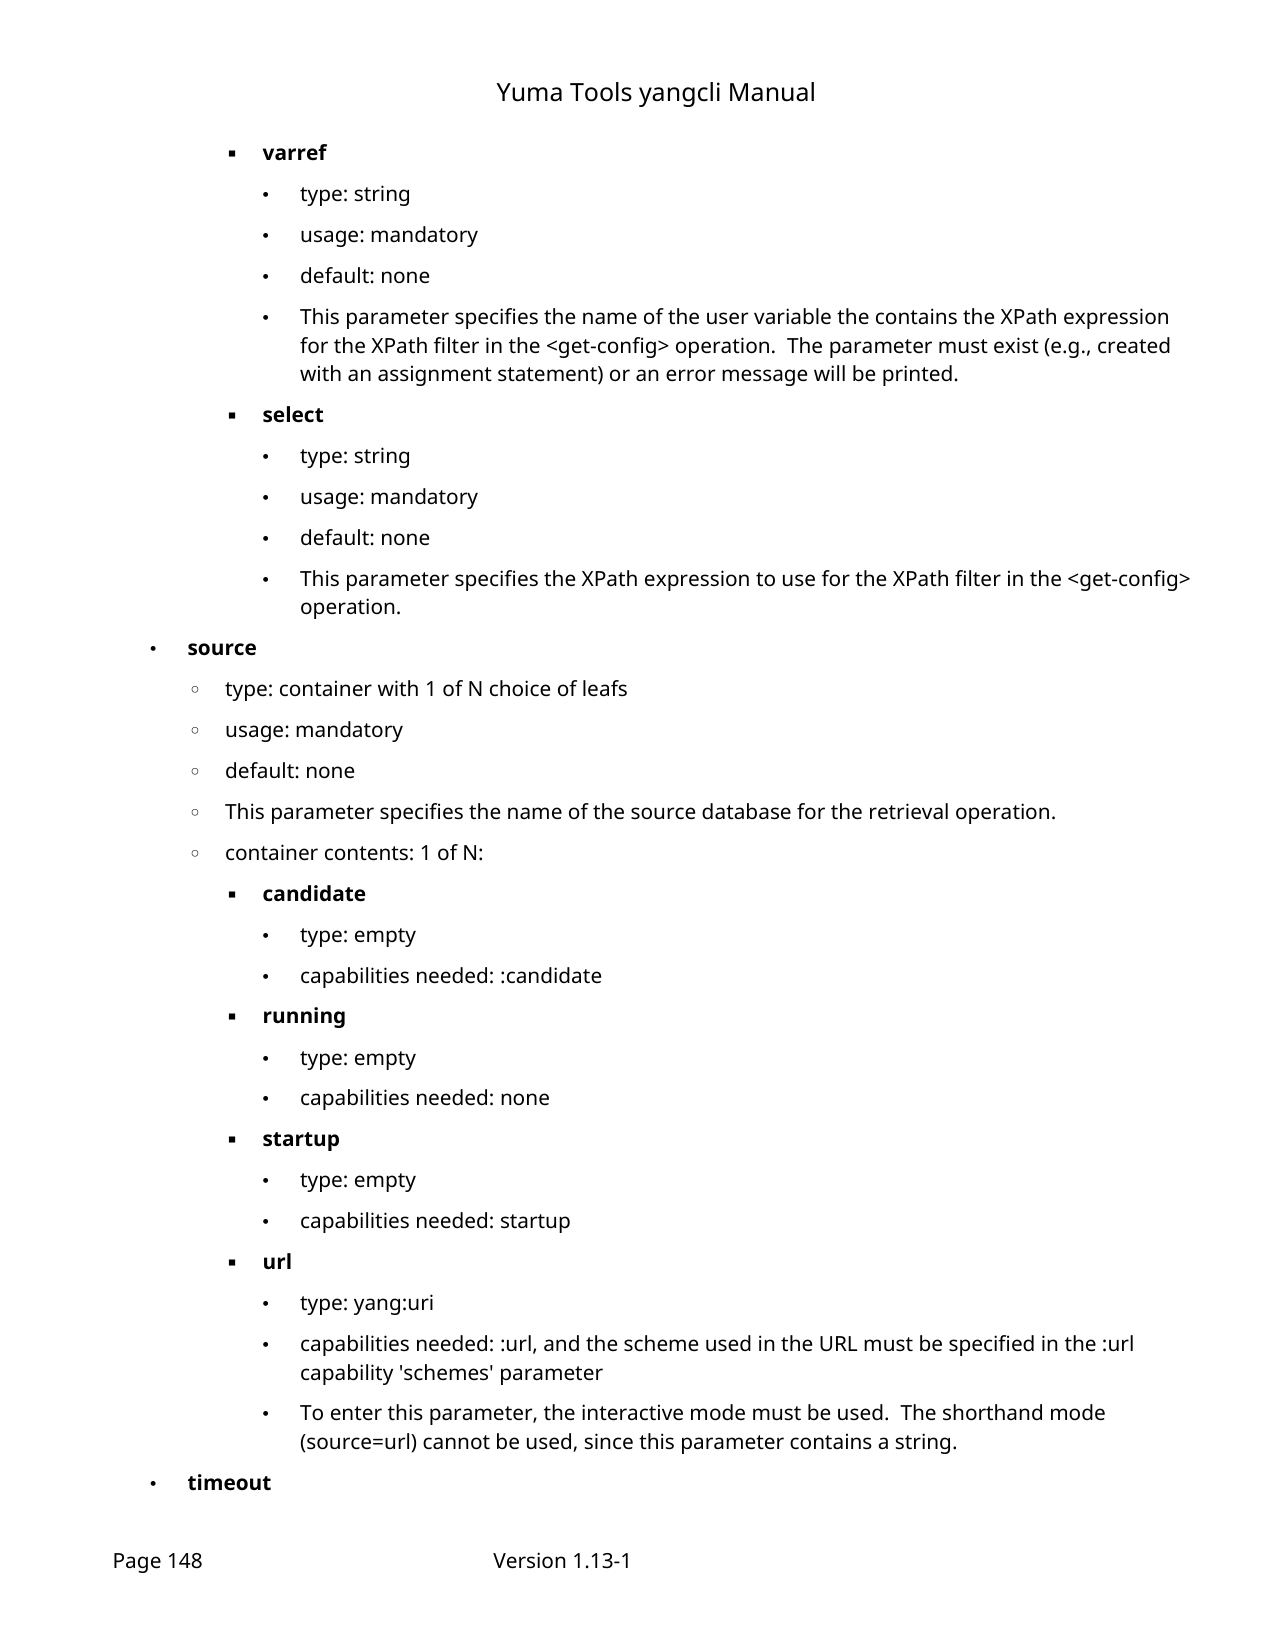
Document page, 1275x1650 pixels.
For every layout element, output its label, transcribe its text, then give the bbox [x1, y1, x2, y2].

list container contents: 1 of N: [187, 838, 1200, 866]
list capabilities needed: startup [262, 1206, 1200, 1235]
list type: empty [262, 920, 1200, 948]
list default: none [187, 756, 1200, 784]
list timeout [150, 1468, 1200, 1496]
list varref [225, 138, 1200, 167]
list capabilities needed: :url, and the scheme used in the URL must be specified in the :url capability 'schemes' parameter [262, 1329, 1200, 1386]
list type: container with 1 of N choice of leafs [187, 674, 1200, 703]
list This parameter specifies the name of the source database for the retrieval operation. [187, 797, 1200, 825]
list type: yang:uri [262, 1288, 1200, 1317]
list running [225, 1002, 1200, 1030]
list usage: mandatory [262, 482, 1200, 510]
list capabilities needed: :candidate [262, 961, 1200, 989]
list url [225, 1247, 1200, 1276]
list type: string [262, 179, 1200, 208]
list type: string [262, 441, 1200, 469]
list default: none [262, 261, 1200, 290]
list default: none [262, 523, 1200, 551]
list This parameter specifies the XPath expression to use for the XPath filter in the <get-config> operation. [262, 564, 1200, 621]
list To enter this parameter, the interactive mode must be used. The shorthand mode (source=url) cannot be used, since this parameter contains a string. [262, 1398, 1200, 1455]
list usage: mandatory [187, 715, 1200, 743]
list candidate [225, 879, 1200, 907]
list select [225, 400, 1200, 428]
list This parameter specifies the name of the user variable the contains the XPath expression for the XPath filter in the <get-config> operation. The parameter must exist (e.g., created with an assignment statement) or an error message will be printed. [262, 302, 1200, 388]
list startup [225, 1124, 1200, 1153]
list type: empty [262, 1043, 1200, 1071]
list type: empty [262, 1165, 1200, 1194]
list capabilities needed: none [262, 1083, 1200, 1112]
list source [150, 633, 1200, 662]
list usage: mandatory [262, 220, 1200, 249]
